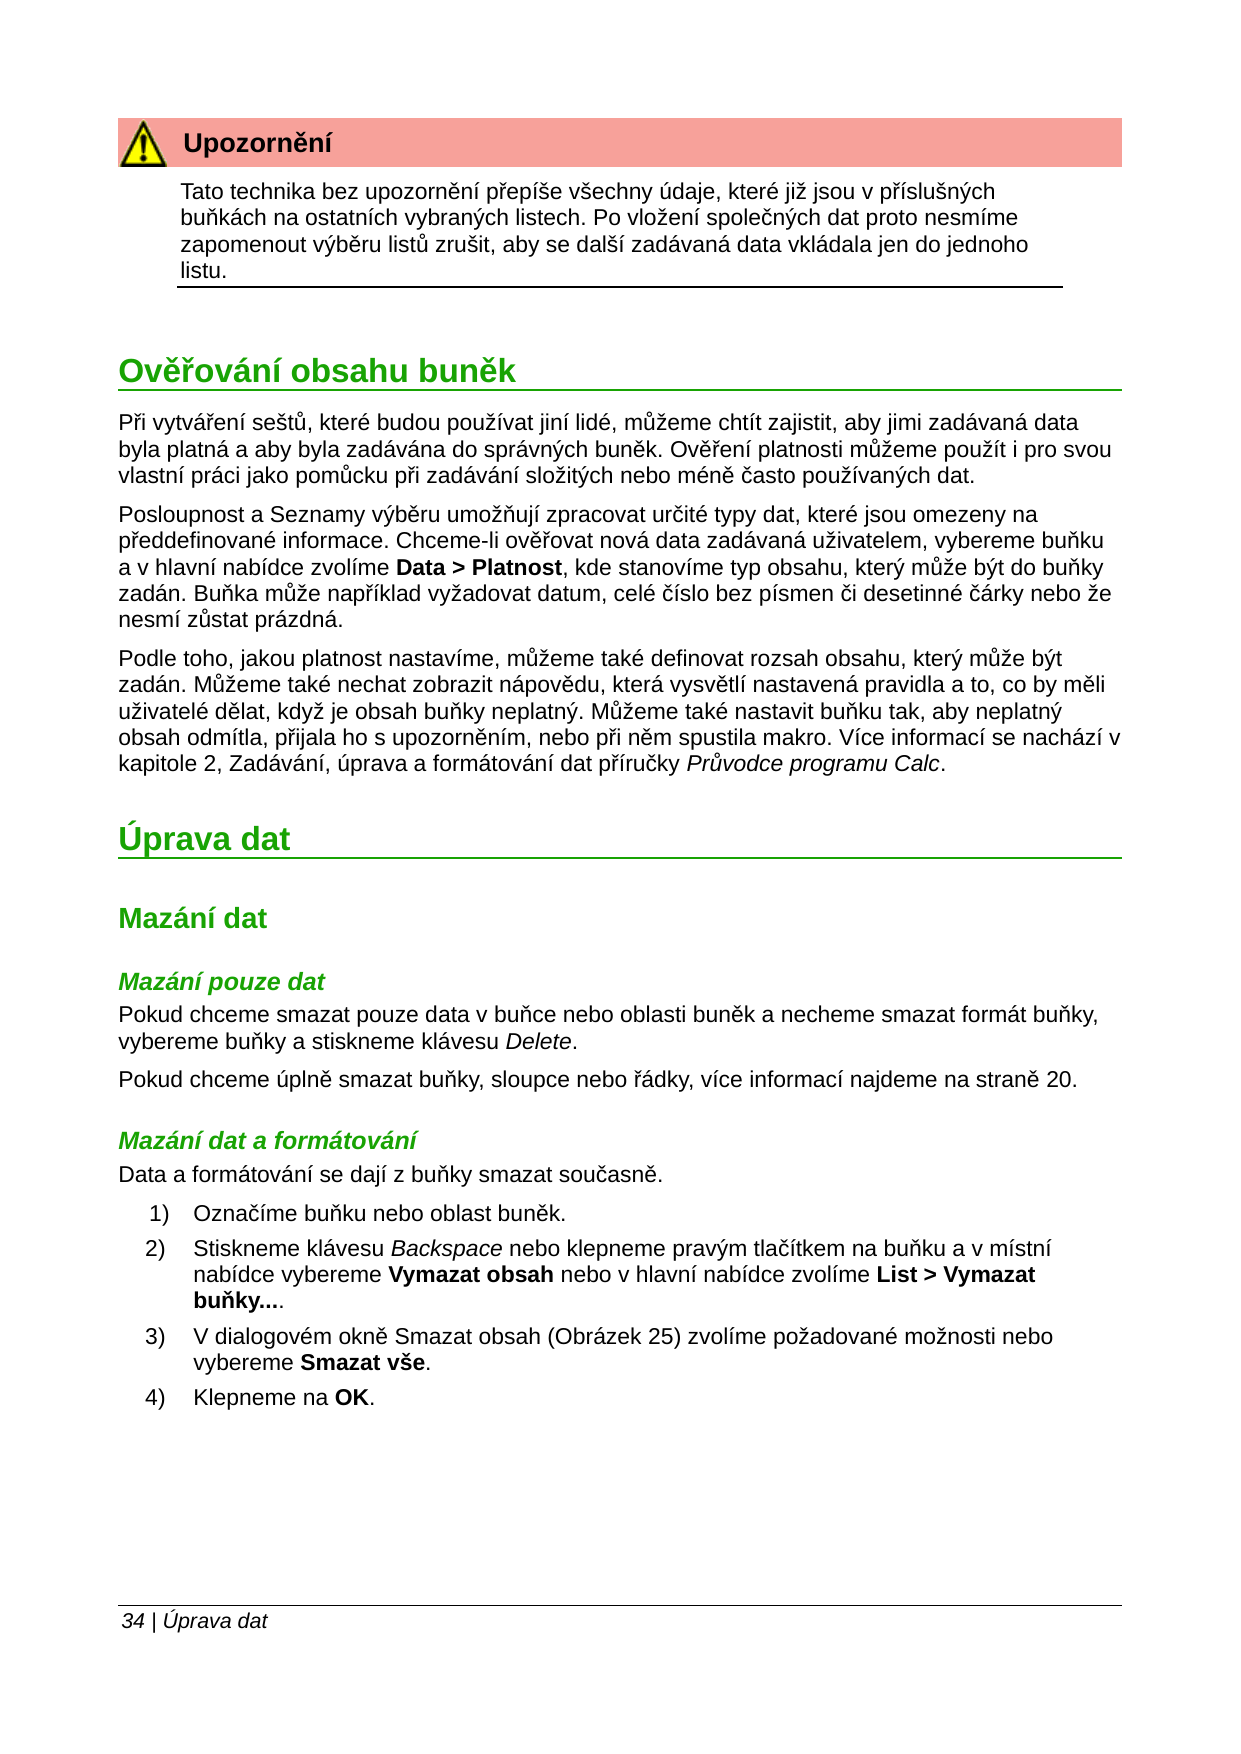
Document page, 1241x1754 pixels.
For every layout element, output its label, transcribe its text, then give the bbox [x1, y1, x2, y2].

text Pokud chceme smazat pouze data v buňce nebo oblasti buněk a necheme smazat formát buňky, vybereme buňky a stiskneme klávesu Delete. [118, 1001, 1122, 1054]
list Označíme buňku nebo oblast buněk. [169, 1199, 1122, 1226]
list V dialogovém okně Smazat obsah (Obrázek 25) zvolíme požadované možnosti nebo vybereme Smazat vše. [165, 1323, 1122, 1375]
subtitle Ověřování obsahu buněk [118, 351, 1122, 389]
subtitle Mazání dat a formátování [118, 1126, 1122, 1155]
picture [119, 119, 167, 167]
text Posloupnost a Seznamy výběru umožňují zpracovat určité typy dat, které jsou omezeny na předdefinované informace. Chceme-li ověřovat nová data zadávaná uživatelem, vybereme buňku a v hlavní nabídce zvolíme Data > Platnost, kde stanovíme typ obsahu, který může být do buňky zadán. Buňka může například vyžadovat datum, celé číslo bez písmen či desetinné čárky nebo že nesmí zůstat prázdná. [118, 501, 1122, 632]
text Podle toho, jakou platnost nastavíme, můžeme také definovat rozsah obsahu, který může být zadán. Můžeme také nechat zobrazit nápovědu, která vysvětlí nastavená pravidla a to, co by měli uživatelé dělat, když je obsah buňky neplatný. Můžeme také nastavit buňku tak, aby neplatný obsah odmítla, přijala ho s upozorněním, nebo při něm spustila makro. Více informací se nachází v kapitole 2, Zadávání, úprava a formátování dat příručky Průvodce programu Calc. [118, 645, 1122, 777]
subtitle Mazání dat [118, 901, 1122, 934]
list Stiskneme klávesu Backspace nebo klepneme pravým tlačítkem na buňku a v místní nabídce vybereme Vymazat obsah nebo v hlavní nabídce zvolíme List > Vymazat buňky.... [165, 1235, 1122, 1314]
text Pokud chceme úplně smazat buňky, sloupce nebo řádky, více informací najdeme na straně 19. [118, 1066, 1122, 1093]
subtitle Úprava dat [118, 819, 1122, 857]
list Data a formátování se dají z buňky smazat současně. [118, 1161, 1122, 1187]
subtitle Mazání pouze dat [118, 967, 1122, 995]
text Tato technika bez upozornění přepíše všechny údaje, které již jsou v příslušných buňkách na ostatních vybraných listech. Po vložení společných dat proto nesmíme zapomenout výběru listů zrušit, aby se další zadávaná data vkládala jen do jednoho listu. [177, 175, 1063, 286]
list Klepneme na OK. [165, 1384, 1122, 1411]
subtitle Upozornění [118, 118, 1122, 167]
text Při vytváření seštů, které budou používat jiní lidé, můžeme chtít zajistit, aby jimi zadávaná data byla platná a aby byla zadávána do správných buněk. Ověření platnosti můžeme použít i pro svou vlastní práci jako pomůcku při zadávání složitých nebo méně často používaných dat. [118, 409, 1122, 488]
